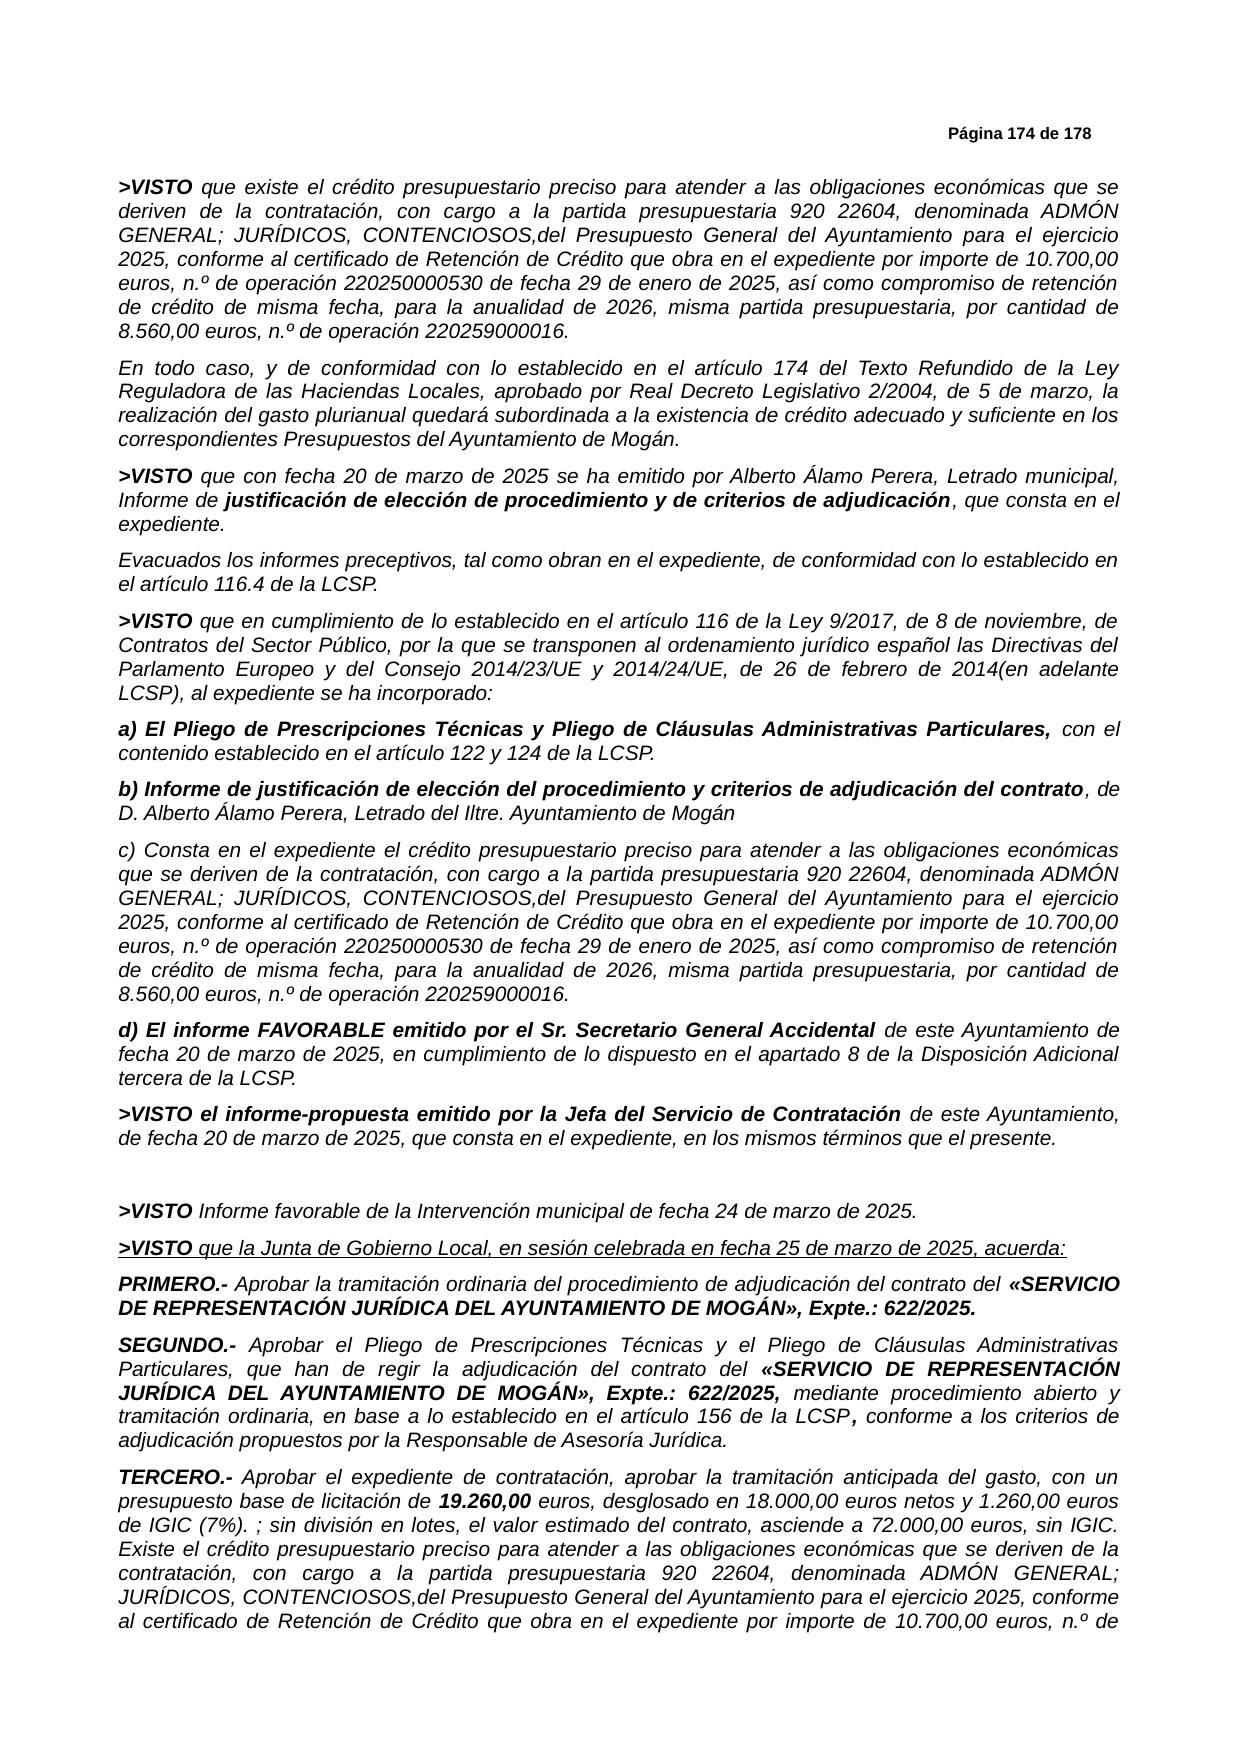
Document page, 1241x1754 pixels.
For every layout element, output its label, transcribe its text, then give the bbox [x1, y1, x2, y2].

text >VISTO que existe el crédito presupuestario preciso para atender a las obligaciones económicas que se deriven de la contratación, con cargo a la partida presupuestaria 920 22604, denominada ADMÓN GENERAL; JURÍDICOS, CONTENCIOSOS,del Presupuesto General del Ayuntamiento para el ejercicio 2025, conforme al certificado de Retención de Crédito que obra en el expediente por importe de 10.700,00 euros, n.º de operación 220250000530 de fecha 29 de enero de 2025, así como compromiso de retención de crédito de misma fecha, para la anualidad de 2026, misma partida presupuestaria, por cantidad de 8.560,00 euros, n.º de operación 220259000016. [118, 175, 1122, 343]
text a) El Pliego de Prescripciones Técnicas y Pliego de Cláusulas Administrativas Particulares, con el contenido establecido en el artículo 122 y 124 de la LCSP. [118, 717, 1122, 765]
text >VISTO que con fecha 20 de marzo de 2025 se ha emitido por Alberto Álamo Perera, Letrado municipal, Informe de justificación de elección de procedimiento y de criterios de adjudicación, que consta en el expediente. [118, 464, 1122, 536]
text SEGUNDO.- Aprobar el Pliego de Prescripciones Técnicas y el Pliego de Cláusulas Administrativas Particulares, que han de regir la adjudicación del contrato del «SERVICIO DE REPRESENTACIÓN JURÍDICA DEL AYUNTAMIENTO DE MOGÁN», Expte.: 622/2025, mediante procedimiento abierto y tramitación ordinaria, en base a lo establecido en el artículo 156 de la LCSP, conforme a los criterios de adjudicación propuestos por la Responsable de Asesoría Jurídica. [118, 1332, 1122, 1452]
text c) Consta en el expediente el crédito presupuestario preciso para atender a las obligaciones económicas que se deriven de la contratación, con cargo a la partida presupuestaria 920 22604, denominada ADMÓN GENERAL; JURÍDICOS, CONTENCIOSOS,del Presupuesto General del Ayuntamiento para el ejercicio 2025, conforme al certificado de Retención de Crédito que obra en el expediente por importe de 10.700,00 euros, n.º de operación 220250000530 de fecha 29 de enero de 2025, así como compromiso de retención de crédito de misma fecha, para la anualidad de 2026, misma partida presupuestaria, por cantidad de 8.560,00 euros, n.º de operación 220259000016. [118, 838, 1122, 1005]
text >VISTO el informe-propuesta emitido por la Jefa del Servicio de Contratación de este Ayuntamiento, de fecha 20 de marzo de 2025, que consta en el expediente, en los mismos términos que el presente. [118, 1102, 1122, 1150]
text b) Informe de justificación de elección del procedimiento y criterios de adjudicación del contrato, de D. Alberto Álamo Perera, Letrado del Iltre. Ayuntamiento de Mogán [118, 777, 1122, 825]
text TERCERO.- Aprobar el expediente de contratación, aprobar la tramitación anticipada del gasto, con un presupuesto base de licitación de 19.260,00 euros, desglosado en 18.000,00 euros netos y 1.260,00 euros de IGIC (7%). ; sin división en lotes, el valor estimado del contrato, asciende a 72.000,00 euros, sin IGIC. Existe el crédito presupuestario preciso para atender a las obligaciones económicas que se deriven de la contratación, con cargo a la partida presupuestaria 920 22604, denominada ADMÓN GENERAL; JURÍDICOS, CONTENCIOSOS,del Presupuesto General del Ayuntamiento para el ejercicio 2025, conforme al certificado de Retención de Crédito que obra en el expediente por importe de 10.700,00 euros, n.º de [118, 1465, 1122, 1632]
text PRIMERO.- Aprobar la tramitación ordinaria del procedimiento de adjudicación del contrato del «SERVICIO DE REPRESENTACIÓN JURÍDICA DEL AYUNTAMIENTO DE MOGÁN», Expte.: 622/2025. [118, 1272, 1122, 1320]
text >VISTO que en cumplimiento de lo establecido en el artículo 116 de la Ley 9/2017, de 8 de noviembre, de Contratos del Sector Público, por la que se transponen al ordenamiento jurídico español las Directivas del Parlamento Europeo y del Consejo 2014/23/UE y 2014/24/UE, de 26 de febrero de 2014(en adelante LCSP), al expediente se ha incorporado: [118, 608, 1122, 704]
text Evacuados los informes preceptivos, tal como obran en el expediente, de conformidad con lo establecido en el artículo 116.4 de la LCSP. [118, 548, 1122, 596]
text >VISTO que la Junta de Gobierno Local, en sesión celebrada en fecha 25 de marzo de 2025, acuerda: [118, 1236, 1122, 1259]
text En todo caso, y de conformidad con lo establecido en el artículo 174 del Texto Refundido de la Ley Reguladora de las Haciendas Locales, aprobado por Real Decreto Legislativo 2/2004, de 5 de marzo, la realización del gasto plurianual quedará subordinada a la existencia de crédito adecuado y suficiente en los correspondientes Presupuestos del Ayuntamiento de Mogán. [118, 355, 1122, 451]
text d) El informe FAVORABLE emitido por el Sr. Secretario General Accidental de este Ayuntamiento de fecha 20 de marzo de 2025, en cumplimiento de lo dispuesto en el apartado 8 de la Disposición Adicional tercera de la LCSP. [118, 1018, 1122, 1090]
text >VISTO Informe favorable de la Intervención municipal de fecha 24 de marzo de 2025. [118, 1199, 1122, 1223]
